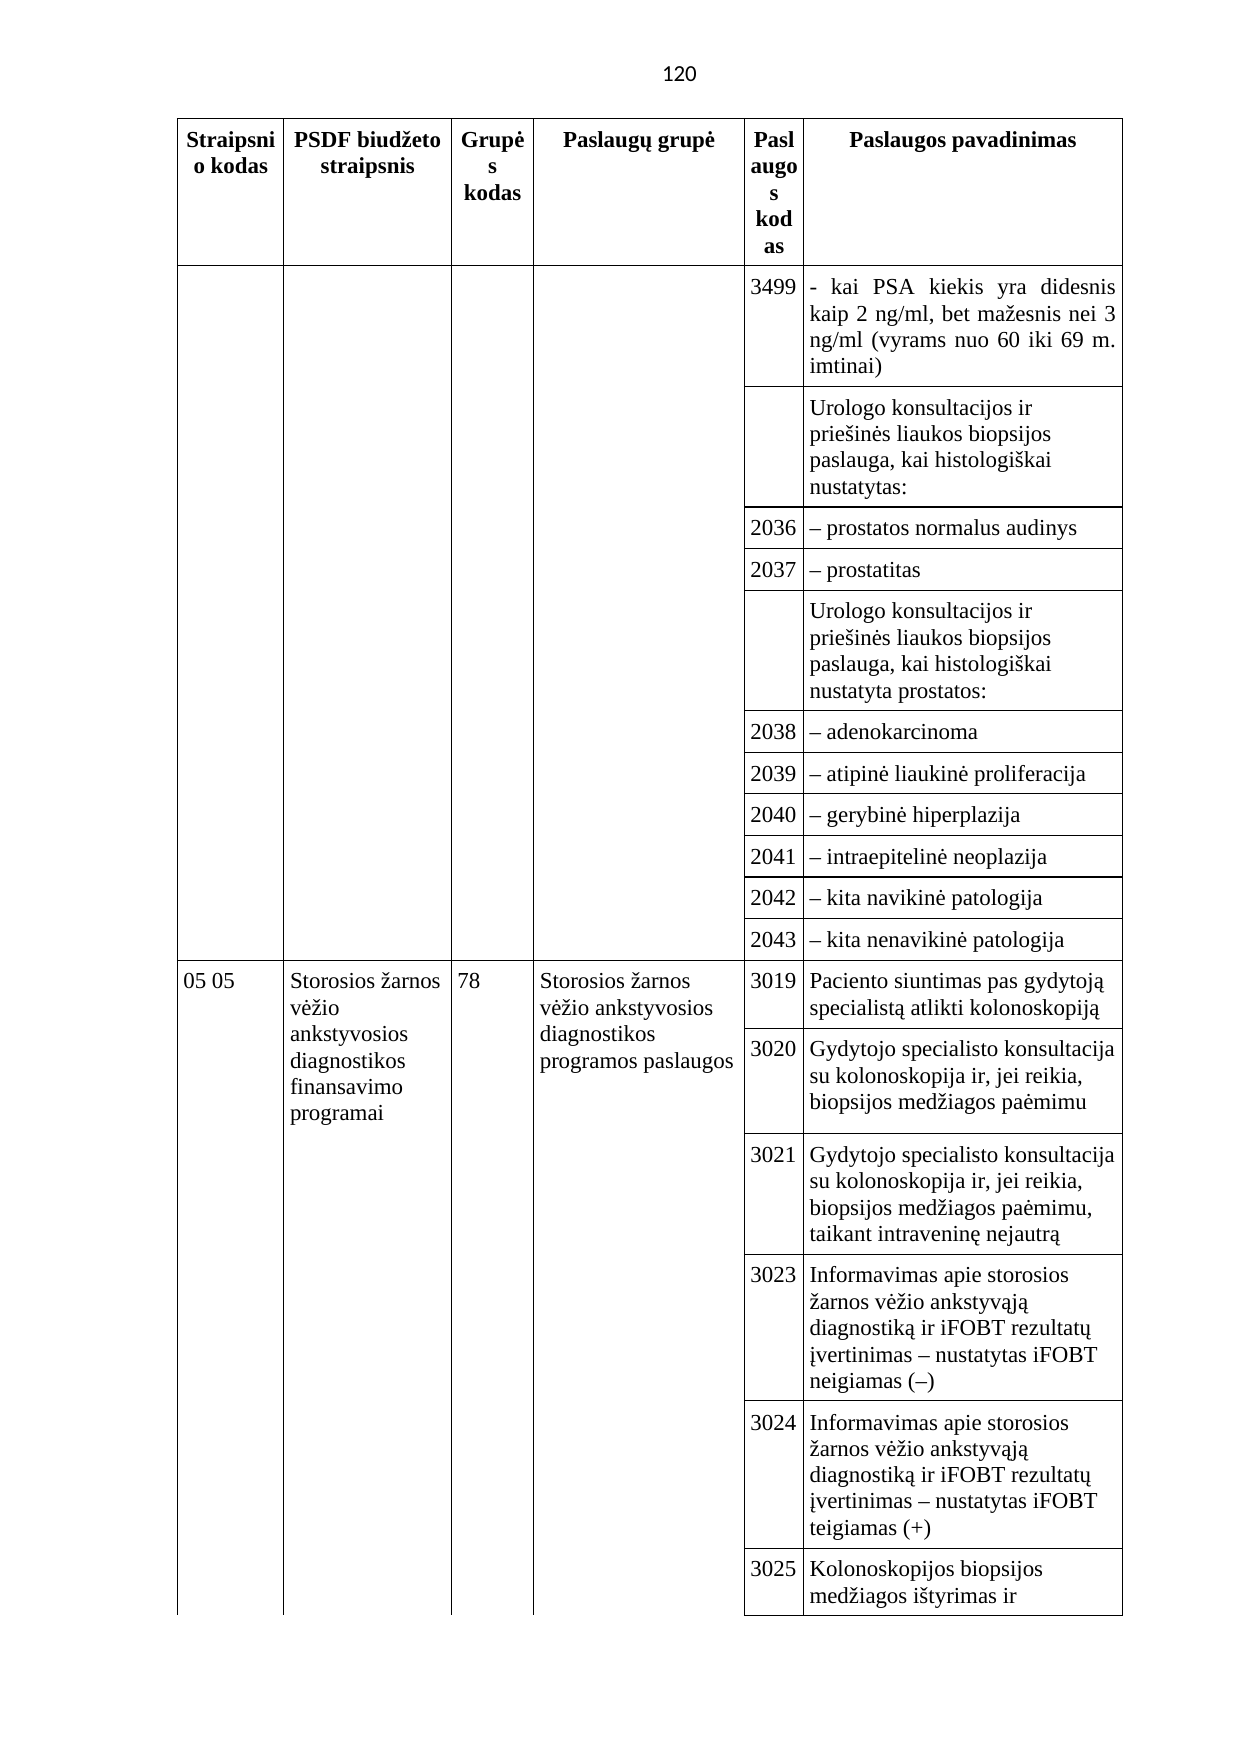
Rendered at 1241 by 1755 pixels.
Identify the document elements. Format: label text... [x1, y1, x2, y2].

table_cell [452, 1133, 533, 1253]
table_cell [745, 591, 803, 710]
table_cell [284, 876, 451, 918]
table_cell – atipinė liaukinė proliferacija [804, 753, 1122, 793]
table_cell [178, 1254, 283, 1400]
table_cell [534, 1133, 744, 1253]
table_cell [178, 752, 283, 793]
table_cell [452, 590, 533, 710]
table_cell 3021 [745, 1134, 803, 1253]
table_cell – prostatos normalus audinys [804, 508, 1122, 548]
table_cell [284, 793, 451, 835]
table_cell Gydytojo specialisto konsultacija su kolonoskopija ir, jei reikia, biopsijos medžiagos paėmimu, taikant intraveninę nejautrą [804, 1134, 1122, 1253]
table_cell [452, 710, 533, 752]
table_cell 2037 [745, 549, 803, 589]
table_cell – intraepitelinė neoplazija [804, 836, 1122, 876]
table_cell 2039 [745, 753, 803, 793]
table_cell 2038 [745, 711, 803, 752]
table_cell [534, 386, 744, 506]
table_cell [452, 1400, 533, 1547]
table_cell [534, 506, 744, 548]
table_cell [534, 548, 744, 589]
table_cell [284, 1133, 451, 1253]
table_cell [452, 835, 533, 876]
table_cell – adenokarcinoma [804, 711, 1122, 752]
table_cell 2043 [745, 919, 803, 959]
table_cell [452, 1028, 533, 1133]
table_cell Informavimas apie storosios žarnos vėžio ankstyvąją diagnostiką ir iFOBT rezultatų įvertinimas – nustatytas iFOBT teigiamas (+) [804, 1401, 1122, 1547]
table_cell [452, 793, 533, 835]
table_cell 3025 [745, 1549, 803, 1615]
table_cell [284, 386, 451, 506]
table_cell [284, 590, 451, 710]
table_cell 3499 [745, 266, 803, 386]
table_cell [534, 1400, 744, 1547]
table_cell [178, 506, 283, 548]
table_cell [178, 590, 283, 710]
table_cell [534, 793, 744, 835]
table_cell [284, 506, 451, 548]
table_cell [534, 1254, 744, 1400]
table_header PSDF biudžeto straipsnis [284, 119, 451, 265]
table_cell [534, 918, 744, 959]
table_cell – prostatitas [804, 549, 1122, 589]
table_cell Urologo konsultacijos ir priešinės liaukos biopsijos paslauga, kai histologiškai nustatyta prostatos: [804, 591, 1122, 710]
table_cell [178, 1400, 283, 1547]
table_cell 2041 [745, 836, 803, 876]
table_cell [284, 548, 451, 589]
table_cell Storosios žarnos vėžio ankstyvosios diagnostikos programos paslaugos [534, 961, 744, 1133]
table_cell [745, 387, 803, 506]
table_cell [178, 1133, 283, 1253]
table_cell [452, 1254, 533, 1400]
table_cell [178, 710, 283, 752]
table_cell [178, 876, 283, 918]
table_cell – kita navikinė patologija [804, 878, 1122, 918]
table_cell [452, 386, 533, 506]
table_cell [452, 548, 533, 589]
table_cell 3020 [745, 1029, 803, 1133]
table_cell [178, 386, 283, 506]
table_cell – kita nenavikinė patologija [804, 919, 1122, 959]
table_header Paslaugų grupė [534, 119, 744, 265]
table_cell [284, 918, 451, 959]
table_header Grupės kodas [452, 119, 533, 265]
table_cell 05 05 [178, 961, 283, 1027]
table_cell [452, 752, 533, 793]
table_cell Urologo konsultacijos ir priešinės liaukos biopsijos paslauga, kai histologiškai nustatytas: [804, 387, 1122, 506]
table_cell [534, 876, 744, 918]
table_cell [178, 548, 283, 589]
table_cell [178, 835, 283, 876]
table_cell Kolonoskopijos biopsijos medžiagos ištyrimas ir [804, 1549, 1122, 1615]
table_cell [534, 1548, 744, 1615]
table_header Paslaugos kodas [745, 119, 803, 265]
table_cell [534, 590, 744, 710]
table_cell [284, 710, 451, 752]
table_cell [284, 1548, 451, 1615]
table_cell [284, 1254, 451, 1400]
table_cell [178, 793, 283, 835]
table_cell [284, 752, 451, 793]
table_cell [178, 918, 283, 959]
table_cell Storosios žarnos vėžio ankstyvosios diagnostikos finansavimo programai [284, 961, 451, 1133]
table_cell [534, 710, 744, 752]
table_cell 2036 [745, 508, 803, 548]
table_cell [178, 1548, 283, 1615]
table_cell [452, 876, 533, 918]
table_cell [284, 1400, 451, 1547]
table_cell [178, 1028, 283, 1133]
table_cell [452, 918, 533, 959]
table_cell – gerybinė hiperplazija [804, 794, 1122, 835]
table_cell [284, 835, 451, 876]
table_cell [534, 752, 744, 793]
table_cell 3024 [745, 1401, 803, 1547]
table_cell [284, 266, 451, 386]
table_cell Paciento siuntimas pas gydytoją specialistą atlikti kolonoskopiją [804, 961, 1122, 1027]
table_cell [452, 506, 533, 548]
table_cell 2040 [745, 794, 803, 835]
table_cell [452, 1548, 533, 1615]
table_header Paslaugos pavadinimas [804, 119, 1122, 265]
table_cell - kai PSA kiekis yra didesnis kaip 2 ng/ml, bet mažesnis nei 3 ng/ml (vyrams nuo 60 iki 69 m. imtinai) [804, 266, 1122, 386]
table_cell [534, 266, 744, 386]
table_cell [452, 266, 533, 386]
table_header Straipsnio kodas [178, 119, 283, 265]
table_cell [534, 835, 744, 876]
table_cell Gydytojo specialisto konsultacija su kolonoskopija ir, jei reikia, biopsijos medžiagos paėmimu [804, 1029, 1122, 1133]
table_cell Informavimas apie storosios žarnos vėžio ankstyvąją diagnostiką ir iFOBT rezultatų įvertinimas – nustatytas iFOBT neigiamas (–) [804, 1255, 1122, 1400]
table_cell 78 [452, 961, 533, 1027]
table_cell 2042 [745, 878, 803, 918]
table_cell 3019 [745, 961, 803, 1027]
table_cell 3023 [745, 1255, 803, 1400]
table_cell [178, 266, 283, 386]
